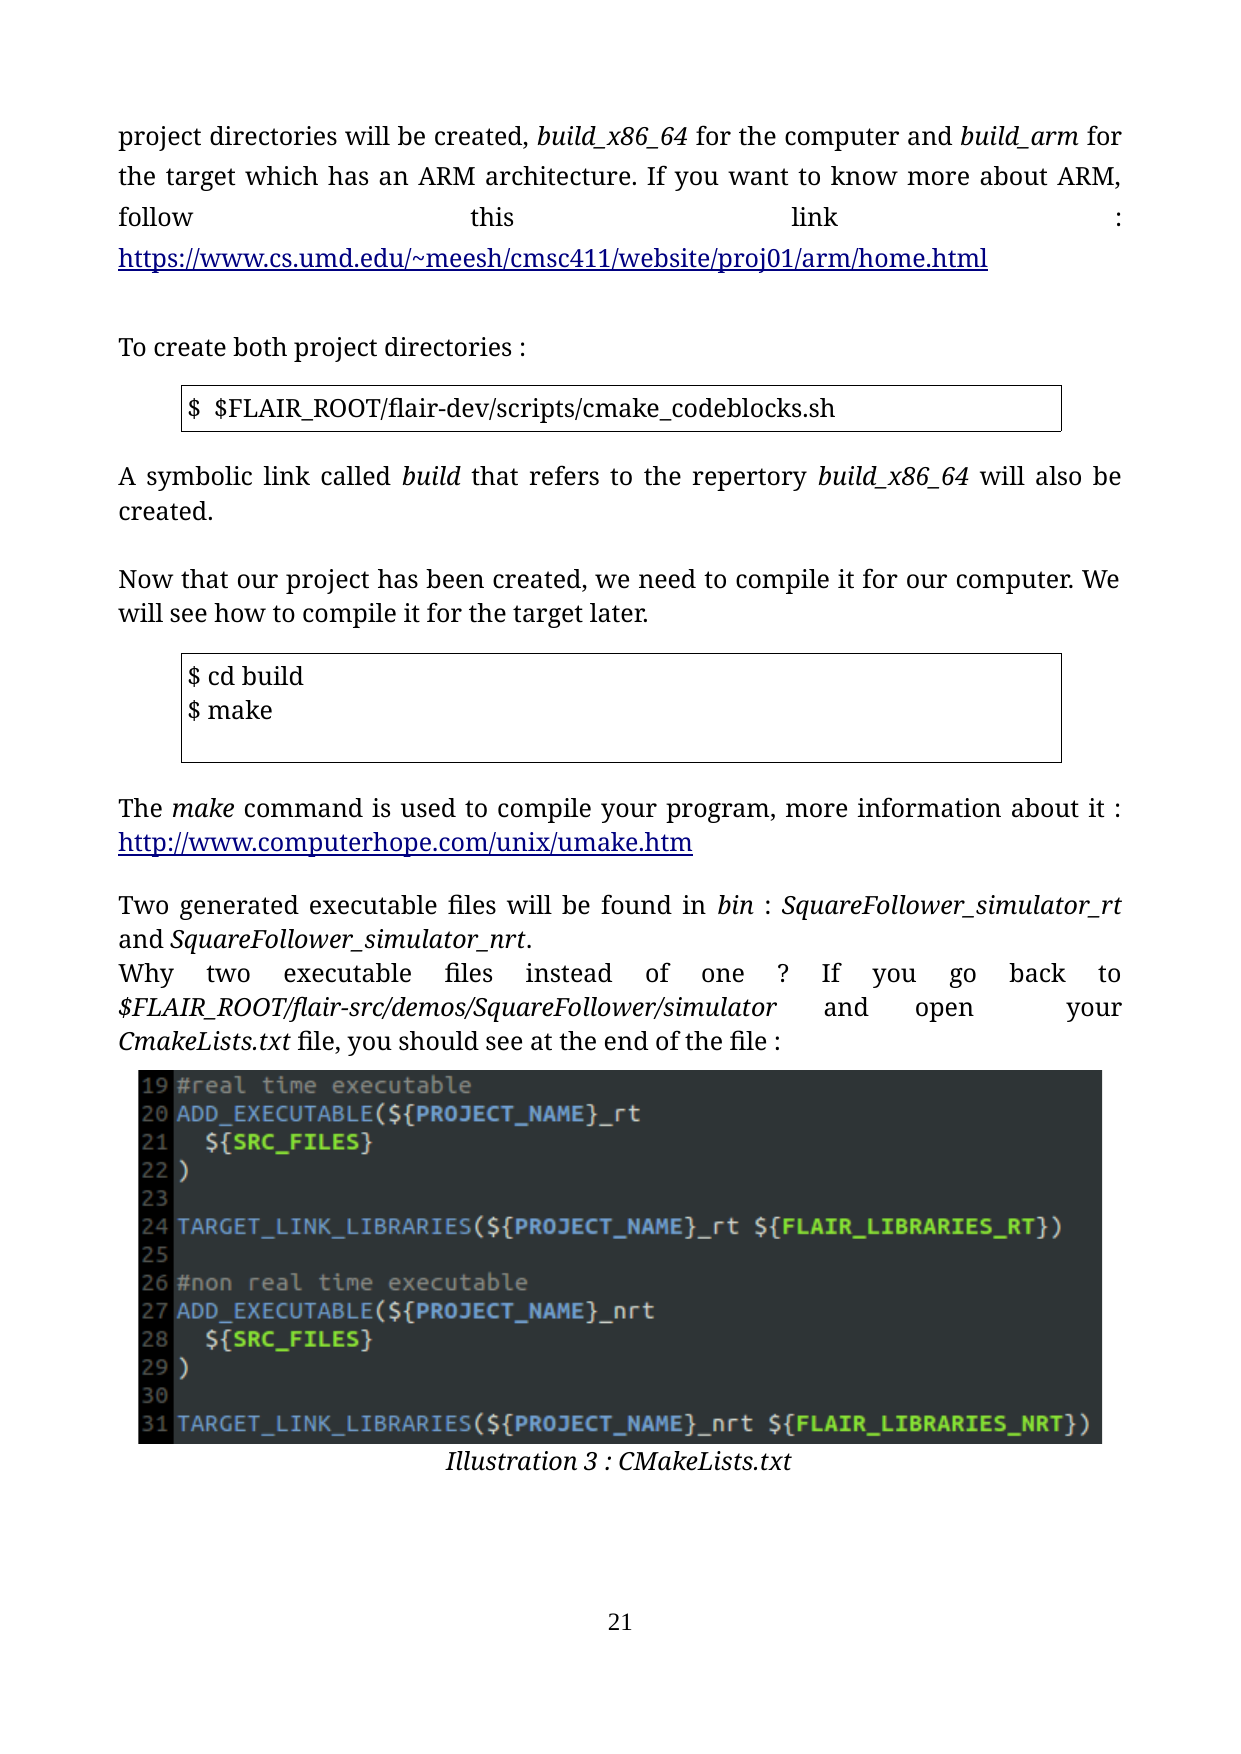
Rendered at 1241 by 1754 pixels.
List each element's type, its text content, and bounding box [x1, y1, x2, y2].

text Illustration 3 : CMakeLists.txt [138, 1444, 1102, 1477]
text Why two executable files instead of one ? If you go back to $FLAIR_ROOT/flair-src/demos/SquareFollower/simulator and open your CmakeLists.txt file, you should see at the end of the file : [118, 955, 1122, 1058]
table_header $ $FLAIR_ROOT/flair-dev/scripts/cmake_codeblocks.sh [182, 386, 1061, 431]
text project directories will be created, build_x86_64 for the computer and build_arm for the target which has an ARM architecture. If you want to know more about ARM, follow this link : https://www.cs.umd.edu/~meesh/cmsc411/website/proj01/arm/home.html [118, 118, 1122, 309]
text Two generated executable files will be found in bin : SquareFollower_simulator_rt and SquareFollower_simulator_nrt. [118, 887, 1122, 955]
text A symbolic link called build that refers to the repertory build_x86_64 will also be created. [118, 459, 1122, 527]
text The make command is used to compile your program, more information about it : http://www.computerhope.com/unix/umake.htm [118, 791, 1122, 859]
picture [138, 1070, 1103, 1444]
text Now that our project has been created, we need to compile it for our computer. We will see how to compile it for the target later. [118, 527, 1122, 629]
text To create both project directories : [118, 329, 1122, 363]
table_header $ cd build $ make [182, 654, 1061, 762]
